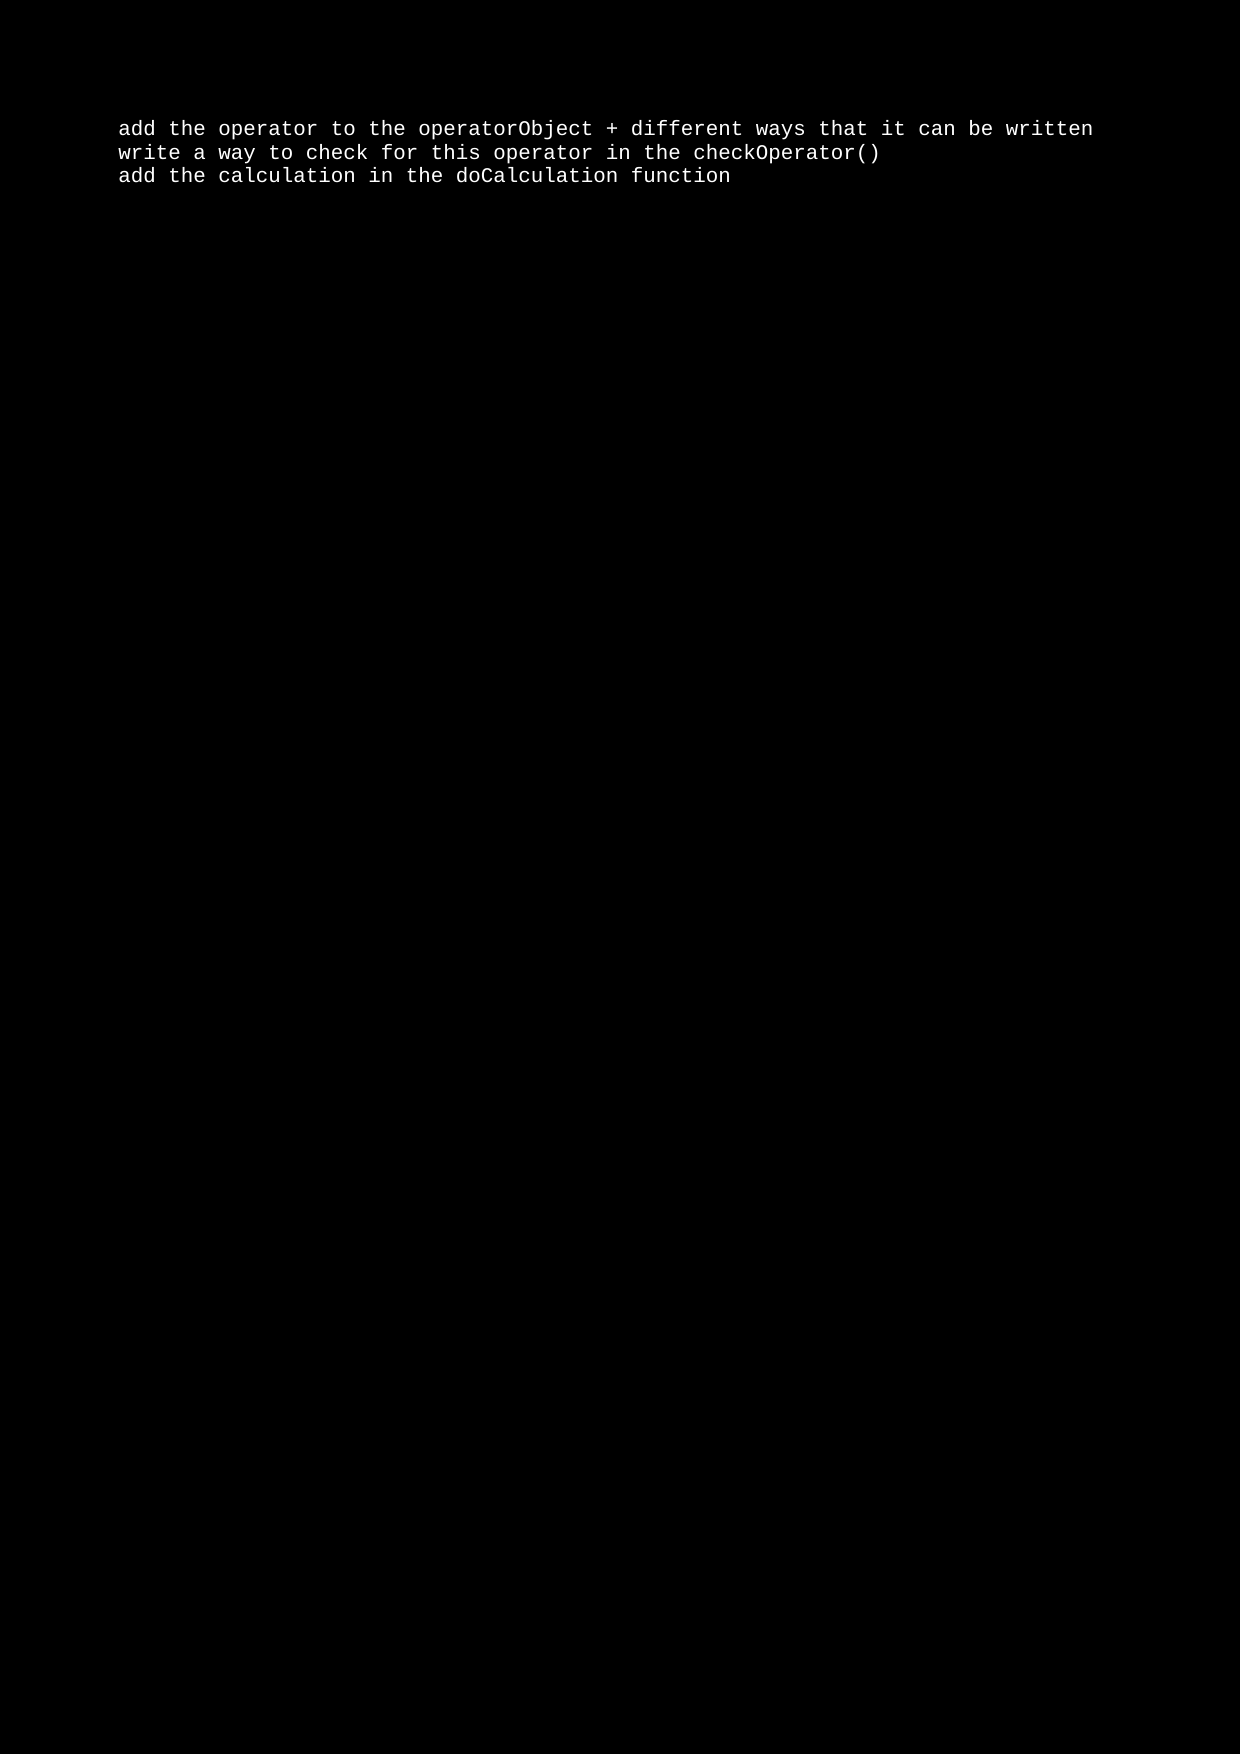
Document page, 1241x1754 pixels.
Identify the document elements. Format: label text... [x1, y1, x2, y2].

text add the operator to the operatorObject + different ways that it can be written [118, 118, 1122, 142]
text add the calculation in the doCalculation function [118, 165, 1122, 189]
text write a way to check for this operator in the checkOperator() [118, 142, 1122, 165]
